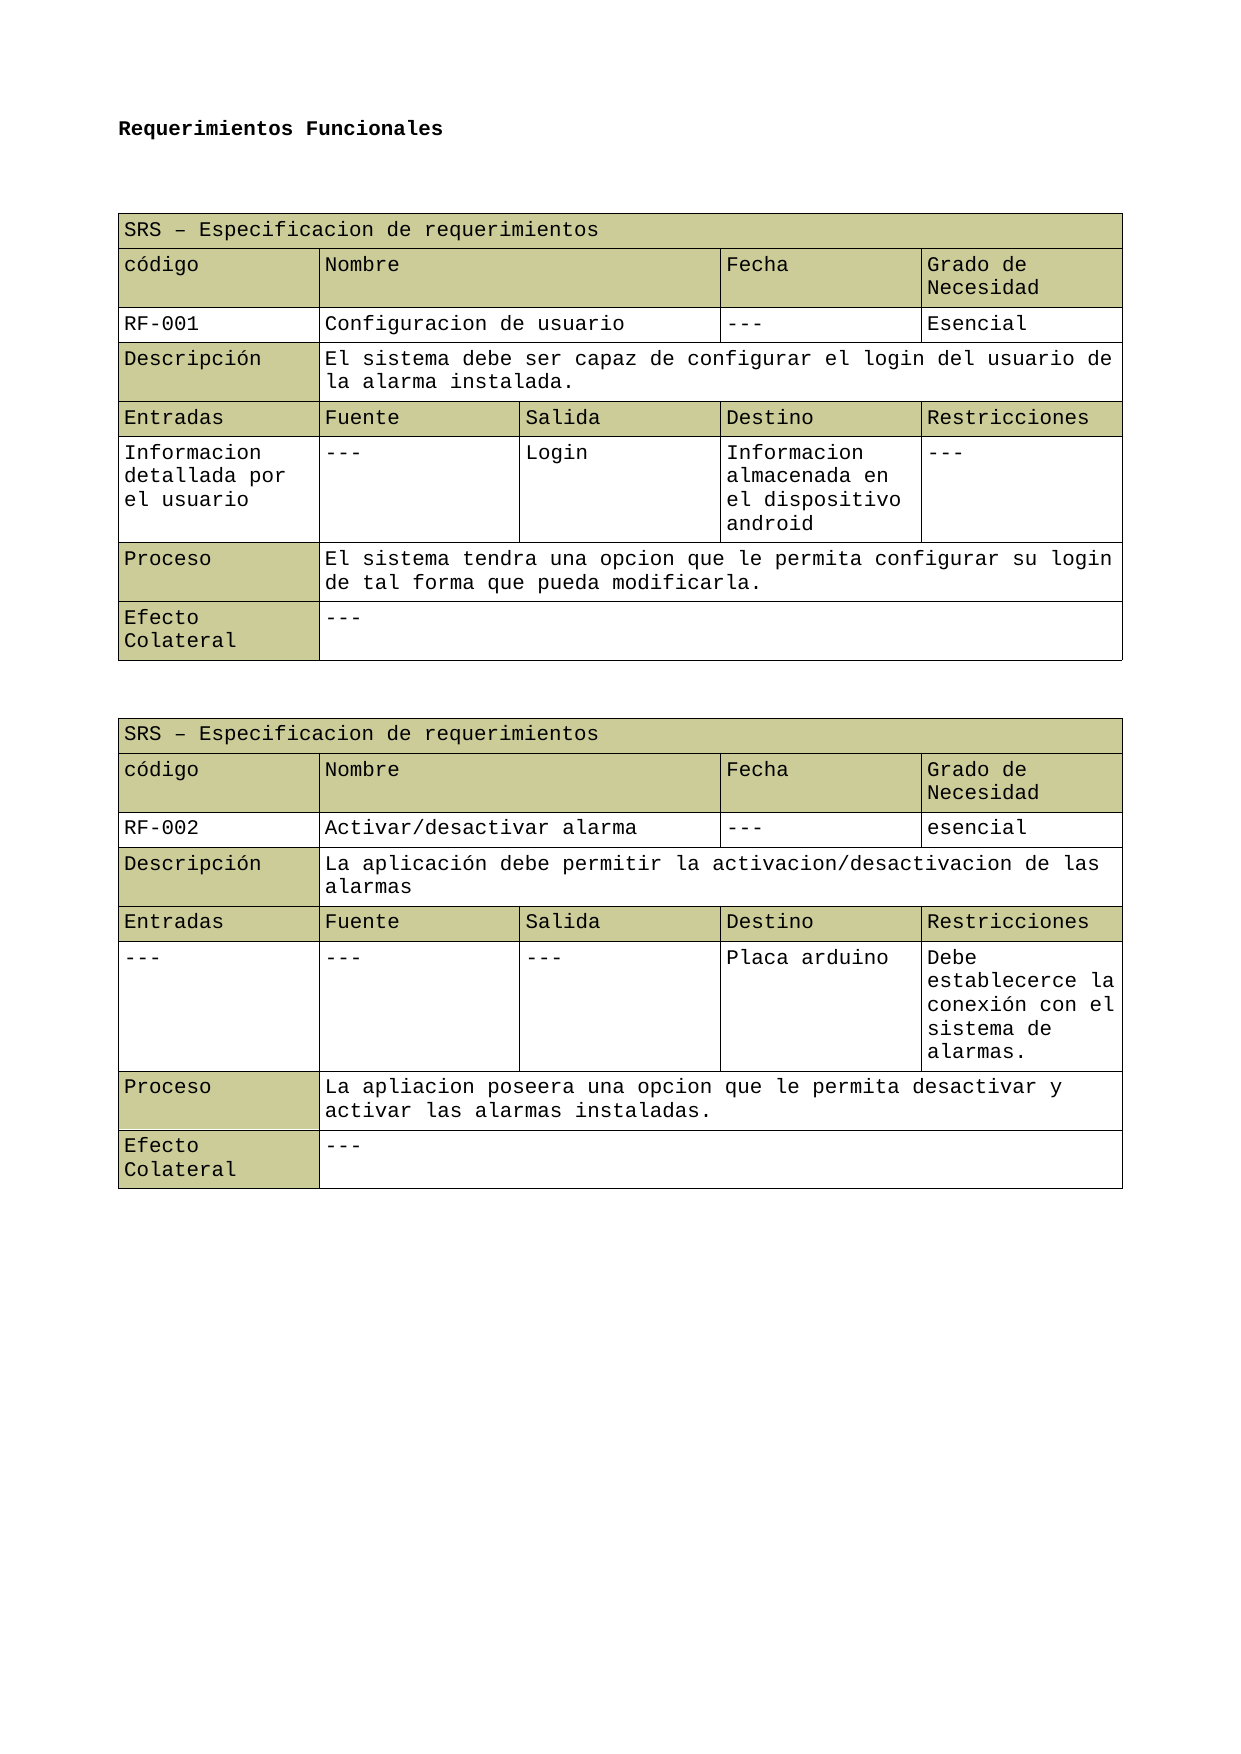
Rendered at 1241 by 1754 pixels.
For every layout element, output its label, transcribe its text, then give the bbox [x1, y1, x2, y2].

table_cell El sistema tendra una opcion que le permita configurar su login de tal forma que pueda modificarla. [320, 543, 1122, 601]
table_cell Nombre [320, 754, 720, 812]
table_cell Proceso [119, 543, 319, 601]
table_header SRS – Especificacion de requerimientos [119, 214, 1122, 248]
table_cell RF-002 [119, 813, 319, 847]
table_header SRS – Especificacion de requerimientos [119, 719, 1122, 753]
table_cell Destino [721, 402, 921, 436]
table_cell Descripción [119, 848, 319, 906]
table_cell código [119, 249, 319, 307]
table_cell Restricciones [922, 402, 1122, 436]
table_cell Salida [520, 907, 720, 941]
table_cell Efecto Colateral [119, 602, 319, 660]
table_cell Entradas [119, 402, 319, 436]
table_cell --- [320, 437, 519, 542]
table_cell Configuracion de usuario [320, 308, 720, 342]
table_cell --- [721, 308, 921, 342]
table_cell La apliacion poseera una opcion que le permita desactivar y activar las alarmas instaladas. [320, 1072, 1122, 1129]
table_cell Informacion detallada por el usuario [119, 437, 319, 542]
table_cell --- [520, 942, 720, 1071]
table_cell Descripción [119, 343, 319, 401]
table_cell Esencial [922, 308, 1122, 342]
table_cell Efecto Colateral [119, 1131, 319, 1188]
table_cell Grado de Necesidad [922, 249, 1122, 307]
table_cell --- [320, 602, 1122, 660]
table_cell Proceso [119, 1072, 319, 1129]
table_cell --- [922, 437, 1122, 542]
table_cell Activar/desactivar alarma [320, 813, 720, 847]
table_cell Destino [721, 907, 921, 941]
table_cell Fecha [721, 754, 921, 812]
table_cell Restricciones [922, 907, 1122, 941]
table_cell Nombre [320, 249, 720, 307]
table_cell El sistema debe ser capaz de configurar el login del usuario de la alarma instalada. [320, 343, 1122, 401]
text Requerimientos Funcionales [118, 118, 1122, 142]
table_cell --- [119, 942, 319, 1071]
table_cell Fecha [721, 249, 921, 307]
table_cell Debe establecerce la conexión con el sistema de alarmas. [922, 942, 1122, 1071]
table_cell Fuente [320, 402, 519, 436]
table_cell Entradas [119, 907, 319, 941]
table_cell esencial [922, 813, 1122, 847]
table_cell --- [721, 813, 921, 847]
table_cell --- [320, 942, 519, 1071]
table_cell La aplicación debe permitir la activacion/desactivacion de las alarmas [320, 848, 1122, 906]
table_cell RF-001 [119, 308, 319, 342]
table_cell Informacion almacenada en el dispositivo android [721, 437, 921, 542]
table_cell --- [320, 1131, 1122, 1188]
table_cell Fuente [320, 907, 519, 941]
table_cell Salida [520, 402, 720, 436]
table_cell código [119, 754, 319, 812]
table_cell Placa arduino [721, 942, 921, 1071]
table_cell Grado de Necesidad [922, 754, 1122, 812]
table_cell Login [520, 437, 720, 542]
